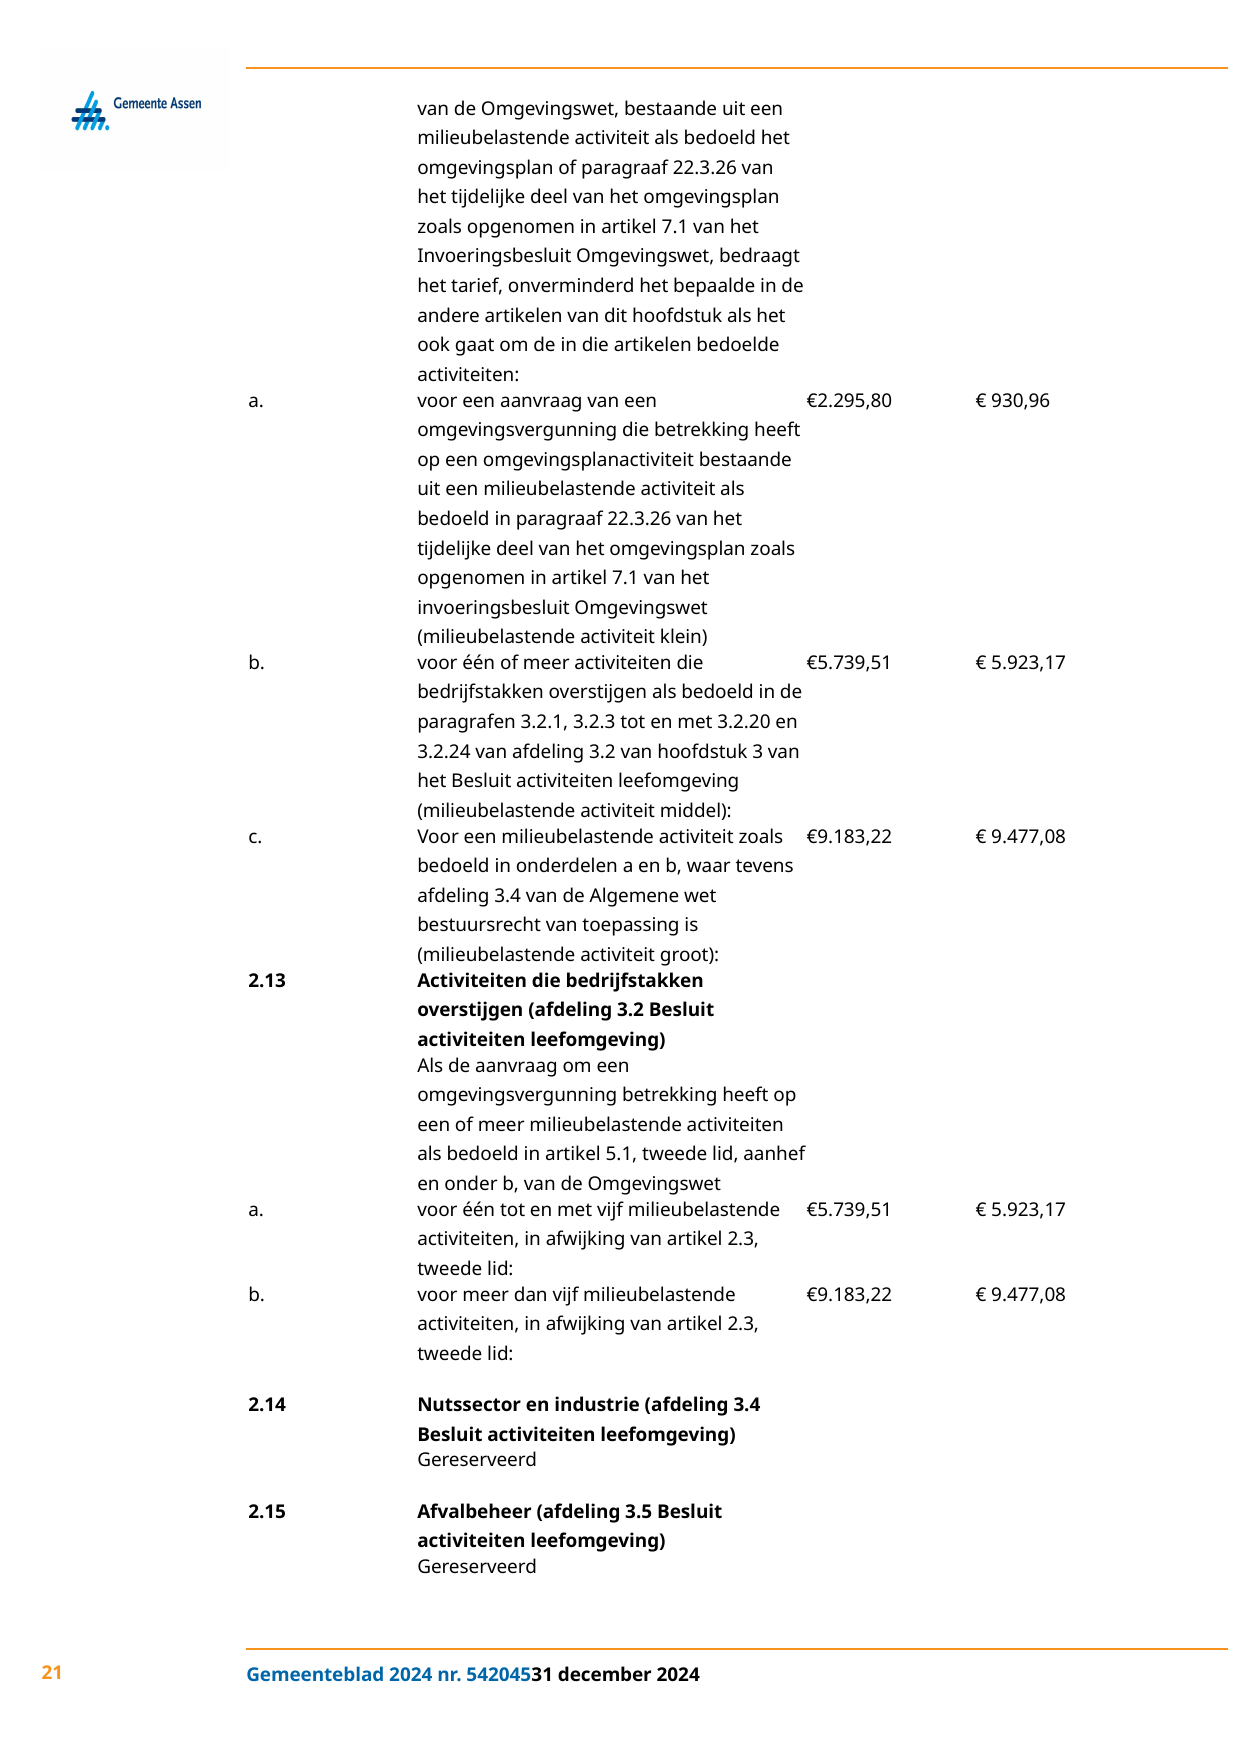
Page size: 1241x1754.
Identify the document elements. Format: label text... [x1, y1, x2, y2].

table_cell voor een aanvraag van een omgevingsvergunning die betrekking heeft op een omgevingsplanactiviteit bestaande uit een milieubelastende activiteit als bedoeld in paragraaf 22.3.26 van het tijdelijke deel van het omgevingsplan zoals opgenomen in artikel 7.1 van het invoeringsbesluit Omgevingswet (milieubelastende activiteit klein) [417, 387, 806, 649]
table_cell voor meer dan vijf milieubelastende activiteiten, in afwijking van artikel 2.3, tweede lid: [417, 1281, 806, 1366]
table_cell [975, 95, 1152, 387]
table_cell [806, 1554, 975, 1579]
table_cell [806, 95, 975, 387]
table_cell 2.13 [248, 967, 417, 1052]
table_cell €9.183,22 [806, 1281, 975, 1366]
table_cell [417, 1473, 806, 1498]
table_cell voor één of meer activiteiten die bedrijfstakken overstijgen als bedoeld in de paragrafen 3.2.1, 3.2.3 tot en met 3.2.20 en 3.2.24 van afdeling 3.2 van hoofdstuk 3 van het Besluit activiteiten leefomgeving (milieubelastende activiteit middel): [417, 649, 806, 823]
table_cell 2.15 [248, 1498, 417, 1553]
table_cell [248, 1579, 417, 1605]
table_cell [975, 967, 1152, 1052]
table_cell [248, 1554, 417, 1579]
table_cell [806, 1391, 975, 1447]
table_cell Als de aanvraag om een omgevingsvergunning betrekking heeft op een of meer milieubelastende activiteiten als bedoeld in artikel 5.1, tweede lid, aanhef en onder b, van de Omgevingswet [417, 1052, 806, 1196]
table_cell [806, 967, 975, 1052]
table_cell [248, 1447, 417, 1472]
table_cell [975, 1052, 1152, 1196]
table_cell [975, 1447, 1152, 1472]
table_cell Voor een milieubelastende activiteit zoals bedoeld in onderdelen a en b, waar tevens afdeling 3.4 van de Algemene wet bestuursrecht van toepassing is (milieubelastende activiteit groot): [417, 823, 806, 967]
table_cell [248, 1473, 417, 1498]
table_cell [417, 1366, 806, 1391]
table_cell [806, 1366, 975, 1391]
table_cell [248, 95, 417, 387]
table_cell Afvalbeheer (afdeling 3.5 Besluit activiteiten leefomgeving) [417, 1498, 806, 1553]
table_cell b. [248, 1281, 417, 1366]
table_cell € 9.477,08 [975, 1281, 1152, 1366]
table_cell 2.14 [248, 1391, 417, 1447]
table_cell Gereserveerd [417, 1554, 806, 1579]
table_cell [975, 1391, 1152, 1447]
picture [41, 47, 231, 172]
table_cell € 5.923,17 [975, 1196, 1152, 1281]
table_cell b. [248, 649, 417, 823]
table_cell [806, 1052, 975, 1196]
table_cell € 930,96 [975, 387, 1152, 649]
table_cell [975, 1366, 1152, 1391]
table_cell [806, 1473, 975, 1498]
table_cell € 9.477,08 [975, 823, 1152, 967]
table_cell [975, 1579, 1152, 1605]
table_cell a. [248, 1196, 417, 1281]
table_cell van de Omgevingswet, bestaande uit een milieubelastende activiteit als bedoeld het omgevingsplan of paragraaf 22.3.26 van het tijdelijke deel van het omgevingsplan zoals opgenomen in artikel 7.1 van het Invoeringsbesluit Omgevingswet, bedraagt het tarief, onverminderd het bepaalde in de andere artikelen van dit hoofdstuk als het ook gaat om de in die artikelen bedoelde activiteiten: [417, 95, 806, 387]
table_cell €2.295,80 [806, 387, 975, 649]
table_cell € 5.923,17 [975, 649, 1152, 823]
table_cell [975, 1498, 1152, 1553]
table_cell [806, 1579, 975, 1605]
table_cell a. [248, 387, 417, 649]
table_cell [975, 1554, 1152, 1579]
table_cell Gereserveerd [417, 1447, 806, 1472]
table_cell voor één tot en met vijf milieubelastende activiteiten, in afwijking van artikel 2.3, tweede lid: [417, 1196, 806, 1281]
table_cell [417, 1579, 806, 1605]
table_cell €5.739,51 [806, 1196, 975, 1281]
table_cell c. [248, 823, 417, 967]
table_cell Activiteiten die bedrijfstakken overstijgen (afdeling 3.2 Besluit activiteiten leefomgeving) [417, 967, 806, 1052]
table_cell [248, 1052, 417, 1196]
table_cell [806, 1447, 975, 1472]
table_cell [248, 1366, 417, 1391]
table_cell €5.739,51 [806, 649, 975, 823]
table_cell Nutssector en industrie (afdeling 3.4 Besluit activiteiten leefomgeving) [417, 1391, 806, 1447]
table_cell [806, 1498, 975, 1553]
table_cell €9.183,22 [806, 823, 975, 967]
table_cell [975, 1473, 1152, 1498]
